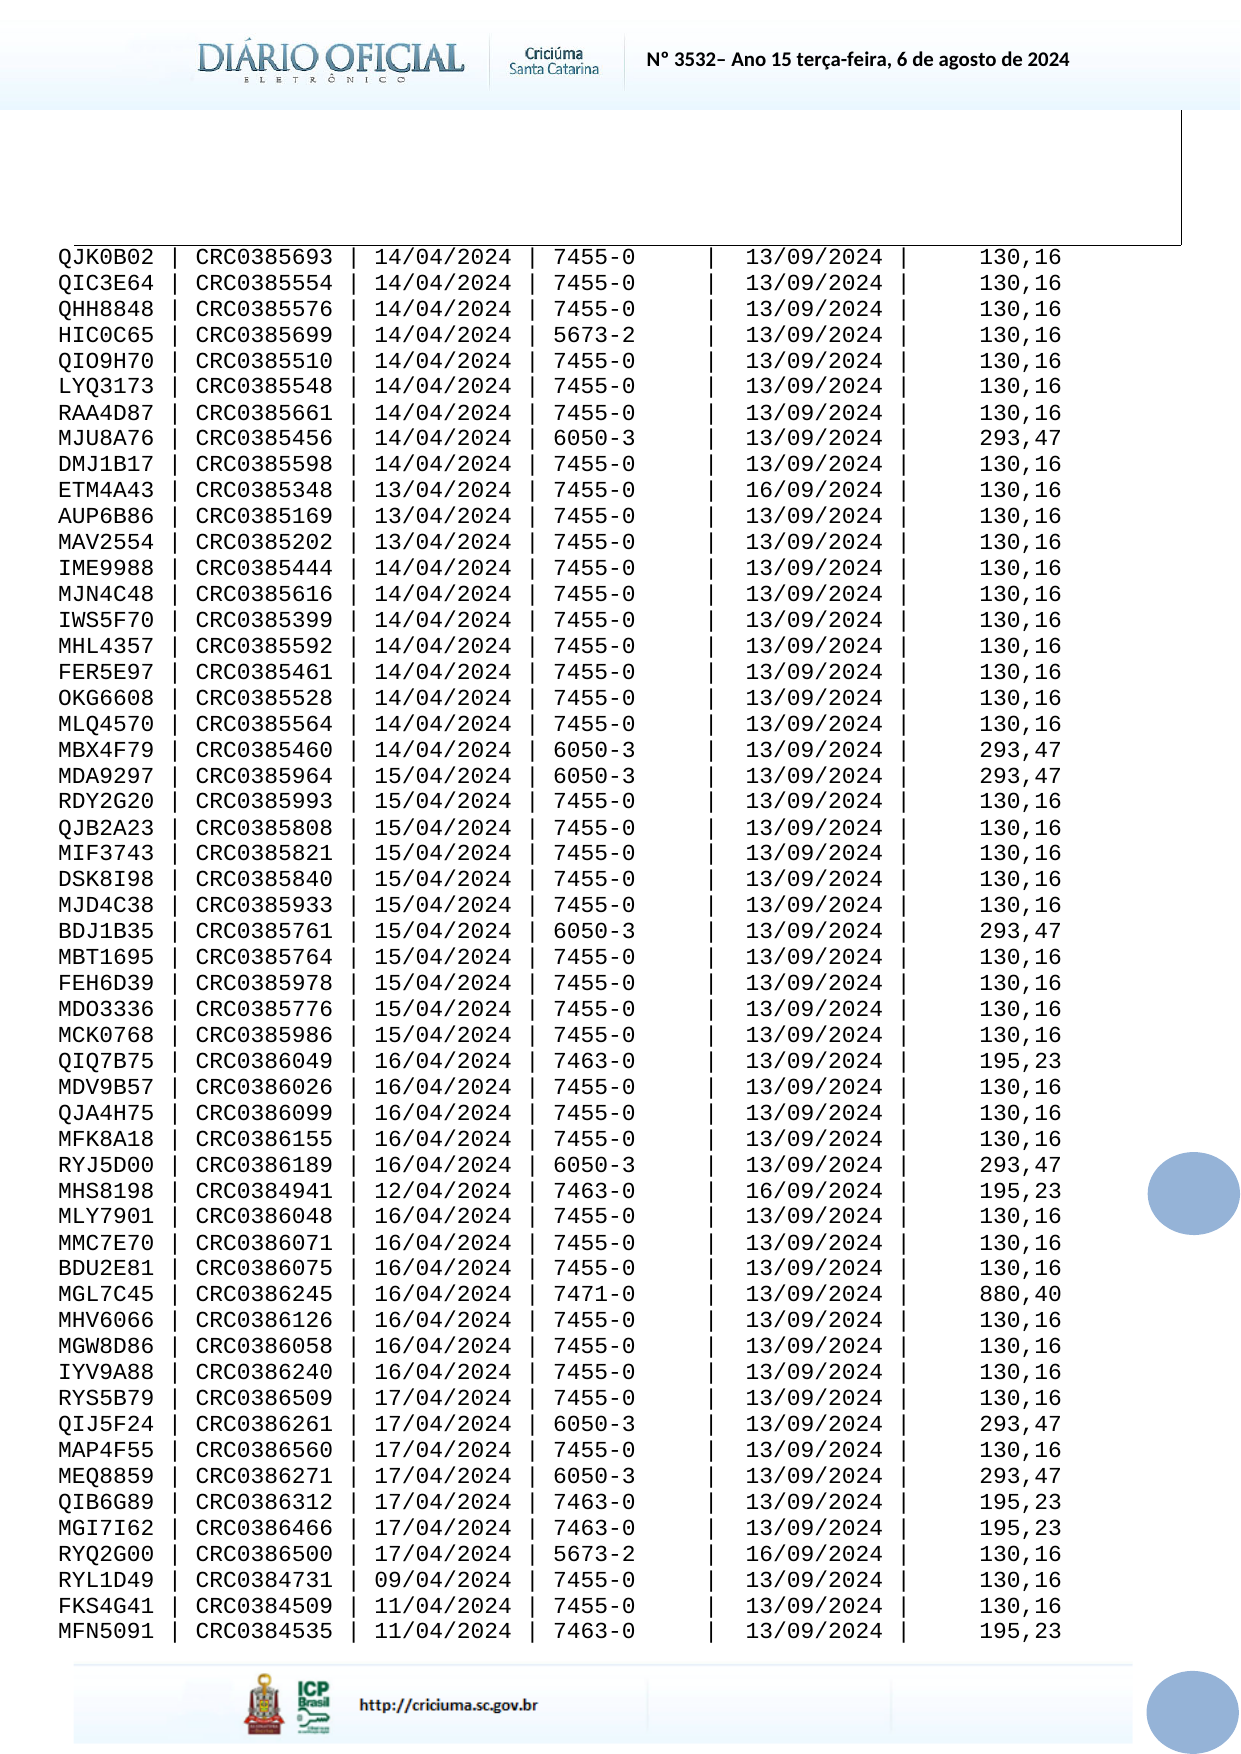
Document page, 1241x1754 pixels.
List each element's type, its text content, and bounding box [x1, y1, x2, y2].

text MJU8A76 | CRC0385456 | 14/04/2024 | 6050-3 | 13/09/2024 | 293,47 [44, 427, 1181, 453]
text AUP6B86 | CRC0385169 | 13/04/2024 | 7455-0 | 13/09/2024 | 130,16 [44, 504, 1181, 531]
text MAV2554 | CRC0385202 | 13/04/2024 | 7455-0 | 13/09/2024 | 130,16 [44, 531, 1181, 556]
text FEH6D39 | CRC0385978 | 15/04/2024 | 7455-0 | 13/09/2024 | 130,16 [44, 971, 1181, 997]
text DSK8I98 | CRC0385840 | 15/04/2024 | 7455-0 | 13/09/2024 | 130,16 [44, 868, 1181, 894]
text MJN4C48 | CRC0385616 | 14/04/2024 | 7455-0 | 13/09/2024 | 130,16 [44, 582, 1181, 608]
text QJB2A23 | CRC0385808 | 15/04/2024 | 7455-0 | 13/09/2024 | 130,16 [44, 816, 1181, 842]
text MBT1695 | CRC0385764 | 15/04/2024 | 7455-0 | 13/09/2024 | 130,16 [44, 946, 1181, 971]
text MJD4C38 | CRC0385933 | 15/04/2024 | 7455-0 | 13/09/2024 | 130,16 [44, 894, 1181, 919]
text QIO9H70 | CRC0385510 | 14/04/2024 | 7455-0 | 13/09/2024 | 130,16 [44, 349, 1181, 375]
text RAA4D87 | CRC0385661 | 14/04/2024 | 7455-0 | 13/09/2024 | 130,16 [44, 401, 1181, 427]
text MMC7E70 | CRC0386071 | 16/04/2024 | 7455-0 | 13/09/2024 | 130,16 [44, 1231, 1181, 1257]
text MDA9297 | CRC0385964 | 15/04/2024 | 6050-3 | 13/09/2024 | 293,47 [44, 764, 1181, 790]
text QIQ7B75 | CRC0386049 | 16/04/2024 | 7463-0 | 13/09/2024 | 195,23 [44, 1049, 1181, 1075]
text RYL1D49 | CRC0384731 | 09/04/2024 | 7455-0 | 13/09/2024 | 130,16 [44, 1568, 1181, 1594]
text QHH8848 | CRC0385576 | 14/04/2024 | 7455-0 | 13/09/2024 | 130,16 [44, 297, 1181, 323]
text MEQ8859 | CRC0386271 | 17/04/2024 | 6050-3 | 13/09/2024 | 293,47 [44, 1464, 1181, 1490]
text QIC3E64 | CRC0385554 | 14/04/2024 | 7455-0 | 13/09/2024 | 130,16 [44, 271, 1181, 297]
text RYJ5D00 | CRC0386189 | 16/04/2024 | 6050-3 | 13/09/2024 | 293,47 [44, 1153, 1180, 1179]
text MFN5091 | CRC0384535 | 11/04/2024 | 7463-0 | 13/09/2024 | 195,23 [44, 1620, 1181, 1646]
text MHL4357 | CRC0385592 | 14/04/2024 | 7455-0 | 13/09/2024 | 130,16 [44, 634, 1181, 660]
text MIF3743 | CRC0385821 | 15/04/2024 | 7455-0 | 13/09/2024 | 130,16 [44, 842, 1181, 868]
text MAP4F55 | CRC0386560 | 17/04/2024 | 7455-0 | 13/09/2024 | 130,16 [44, 1438, 1181, 1464]
text MGW8D86 | CRC0386058 | 16/04/2024 | 7455-0 | 13/09/2024 | 130,16 [44, 1334, 1181, 1361]
text ETM4A43 | CRC0385348 | 13/04/2024 | 7455-0 | 16/09/2024 | 130,16 [44, 479, 1181, 504]
text MBX4F79 | CRC0385460 | 14/04/2024 | 6050-3 | 13/09/2024 | 293,47 [44, 738, 1181, 764]
text MFK8A18 | CRC0386155 | 16/04/2024 | 7455-0 | 13/09/2024 | 130,16 [44, 1127, 1181, 1153]
text DMJ1B17 | CRC0385598 | 14/04/2024 | 7455-0 | 13/09/2024 | 130,16 [44, 453, 1181, 479]
text MHS8198 | CRC0384941 | 12/04/2024 | 7463-0 | 16/09/2024 | 195,23 [44, 1179, 1150, 1205]
text MLY7901 | CRC0386048 | 16/04/2024 | 7455-0 | 13/09/2024 | 130,16 [44, 1205, 1171, 1231]
text QJA4H75 | CRC0386099 | 16/04/2024 | 7455-0 | 13/09/2024 | 130,16 [44, 1101, 1181, 1127]
text QIJ5F24 | CRC0386261 | 17/04/2024 | 6050-3 | 13/09/2024 | 293,47 [44, 1412, 1181, 1438]
text BDU2E81 | CRC0386075 | 16/04/2024 | 7455-0 | 13/09/2024 | 130,16 [44, 1257, 1181, 1283]
text LYQ3173 | CRC0385548 | 14/04/2024 | 7455-0 | 13/09/2024 | 130,16 [44, 375, 1181, 401]
text MGI7I62 | CRC0386466 | 17/04/2024 | 7463-0 | 13/09/2024 | 195,23 [44, 1516, 1181, 1542]
text QJK0B02 | CRC0385693 | 14/04/2024 | 7455-0 | 13/09/2024 | 130,16 [44, 245, 1181, 271]
text OKG6608 | CRC0385528 | 14/04/2024 | 7455-0 | 13/09/2024 | 130,16 [44, 686, 1181, 712]
text FER5E97 | CRC0385461 | 14/04/2024 | 7455-0 | 13/09/2024 | 130,16 [44, 660, 1181, 686]
text MLQ4570 | CRC0385564 | 14/04/2024 | 7455-0 | 13/09/2024 | 130,16 [44, 712, 1181, 738]
text IME9988 | CRC0385444 | 14/04/2024 | 7455-0 | 13/09/2024 | 130,16 [44, 556, 1181, 582]
text FKS4G41 | CRC0384509 | 11/04/2024 | 7455-0 | 13/09/2024 | 130,16 [44, 1594, 1181, 1620]
text RYS5B79 | CRC0386509 | 17/04/2024 | 7455-0 | 13/09/2024 | 130,16 [44, 1386, 1181, 1412]
text MHV6066 | CRC0386126 | 16/04/2024 | 7455-0 | 13/09/2024 | 130,16 [44, 1309, 1181, 1334]
text MGL7C45 | CRC0386245 | 16/04/2024 | 7471-0 | 13/09/2024 | 880,40 [44, 1283, 1181, 1309]
text QIB6G89 | CRC0386312 | 17/04/2024 | 7463-0 | 13/09/2024 | 195,23 [44, 1490, 1181, 1516]
text MDV9B57 | CRC0386026 | 16/04/2024 | 7455-0 | 13/09/2024 | 130,16 [44, 1075, 1181, 1101]
text MDO3336 | CRC0385776 | 15/04/2024 | 7455-0 | 13/09/2024 | 130,16 [44, 997, 1181, 1023]
text IWS5F70 | CRC0385399 | 14/04/2024 | 7455-0 | 13/09/2024 | 130,16 [44, 608, 1181, 634]
text IYV9A88 | CRC0386240 | 16/04/2024 | 7455-0 | 13/09/2024 | 130,16 [44, 1361, 1181, 1386]
text HIC0C65 | CRC0385699 | 14/04/2024 | 5673-2 | 13/09/2024 | 130,16 [44, 323, 1181, 349]
text MCK0768 | CRC0385986 | 15/04/2024 | 7455-0 | 13/09/2024 | 130,16 [44, 1023, 1181, 1049]
text BDJ1B35 | CRC0385761 | 15/04/2024 | 6050-3 | 13/09/2024 | 293,47 [44, 919, 1181, 946]
text RDY2G20 | CRC0385993 | 15/04/2024 | 7455-0 | 13/09/2024 | 130,16 [44, 790, 1181, 816]
text RYQ2G00 | CRC0386500 | 17/04/2024 | 5673-2 | 16/09/2024 | 130,16 [44, 1542, 1181, 1568]
